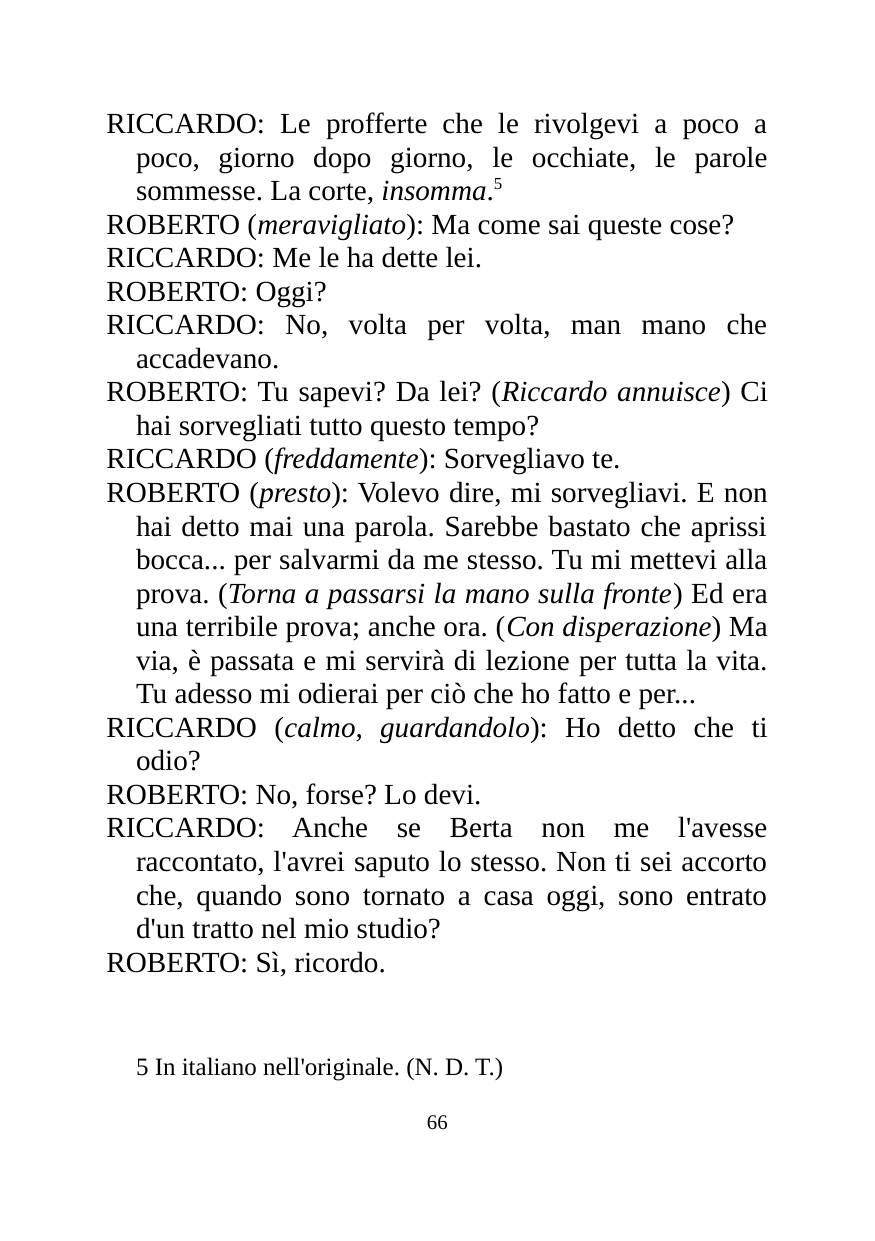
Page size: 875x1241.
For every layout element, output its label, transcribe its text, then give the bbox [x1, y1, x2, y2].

text RICCARDO: No, volta per volta, man mano che accadevano. [106, 307, 768, 374]
text ROBERTO (meravigliato): Ma come sai queste cose? [106, 207, 768, 240]
text ROBERTO: No, forse? Lo devi. [106, 777, 768, 811]
text RICCARDO: Anche se Berta non me l'avesse raccontato, l'avrei saputo lo stesso. Non ti sei accorto che, quando sono tornato a casa oggi, sono entrato d'un tratto nel mio studio? [106, 811, 768, 945]
text ROBERTO: Tu sapevi? Da lei? (Riccardo annuisce) Ci hai sorvegliati tutto questo tempo? [106, 374, 768, 442]
text RICCARDO (freddamente): Sorvegliavo te. [106, 442, 768, 475]
text ROBERTO: Oggi? [106, 274, 768, 307]
text ROBERTO (presto): Volevo dire, mi sorvegliavi. E non hai detto mai una parola. Sarebbe bastato che aprissi bocca... per salvarmi da me stesso. Tu mi mettevi alla prova. (Torna a passarsi la mano sulla fronte) Ed era una terribile prova; anche ora. (Con disperazione) Ma via, è passata e mi servirà di lezione per tutta la vita. Tu adesso mi odierai per ciò che ho fatto e per... [106, 475, 768, 710]
text RICCARDO (calmo, guardandolo): Ho detto che ti odio? [106, 710, 768, 777]
text RICCARDO: Le profferte che le rivolgevi a poco a poco, giorno dopo giorno, le occhiate, le parole sommesse. La corte, insomma. [106, 106, 768, 207]
text RICCARDO: Me le ha dette lei. [106, 240, 768, 274]
text In italiano nell'originale. (N. D. T.) [106, 1052, 768, 1080]
text ROBERTO: Sì, ricordo. [106, 945, 768, 978]
